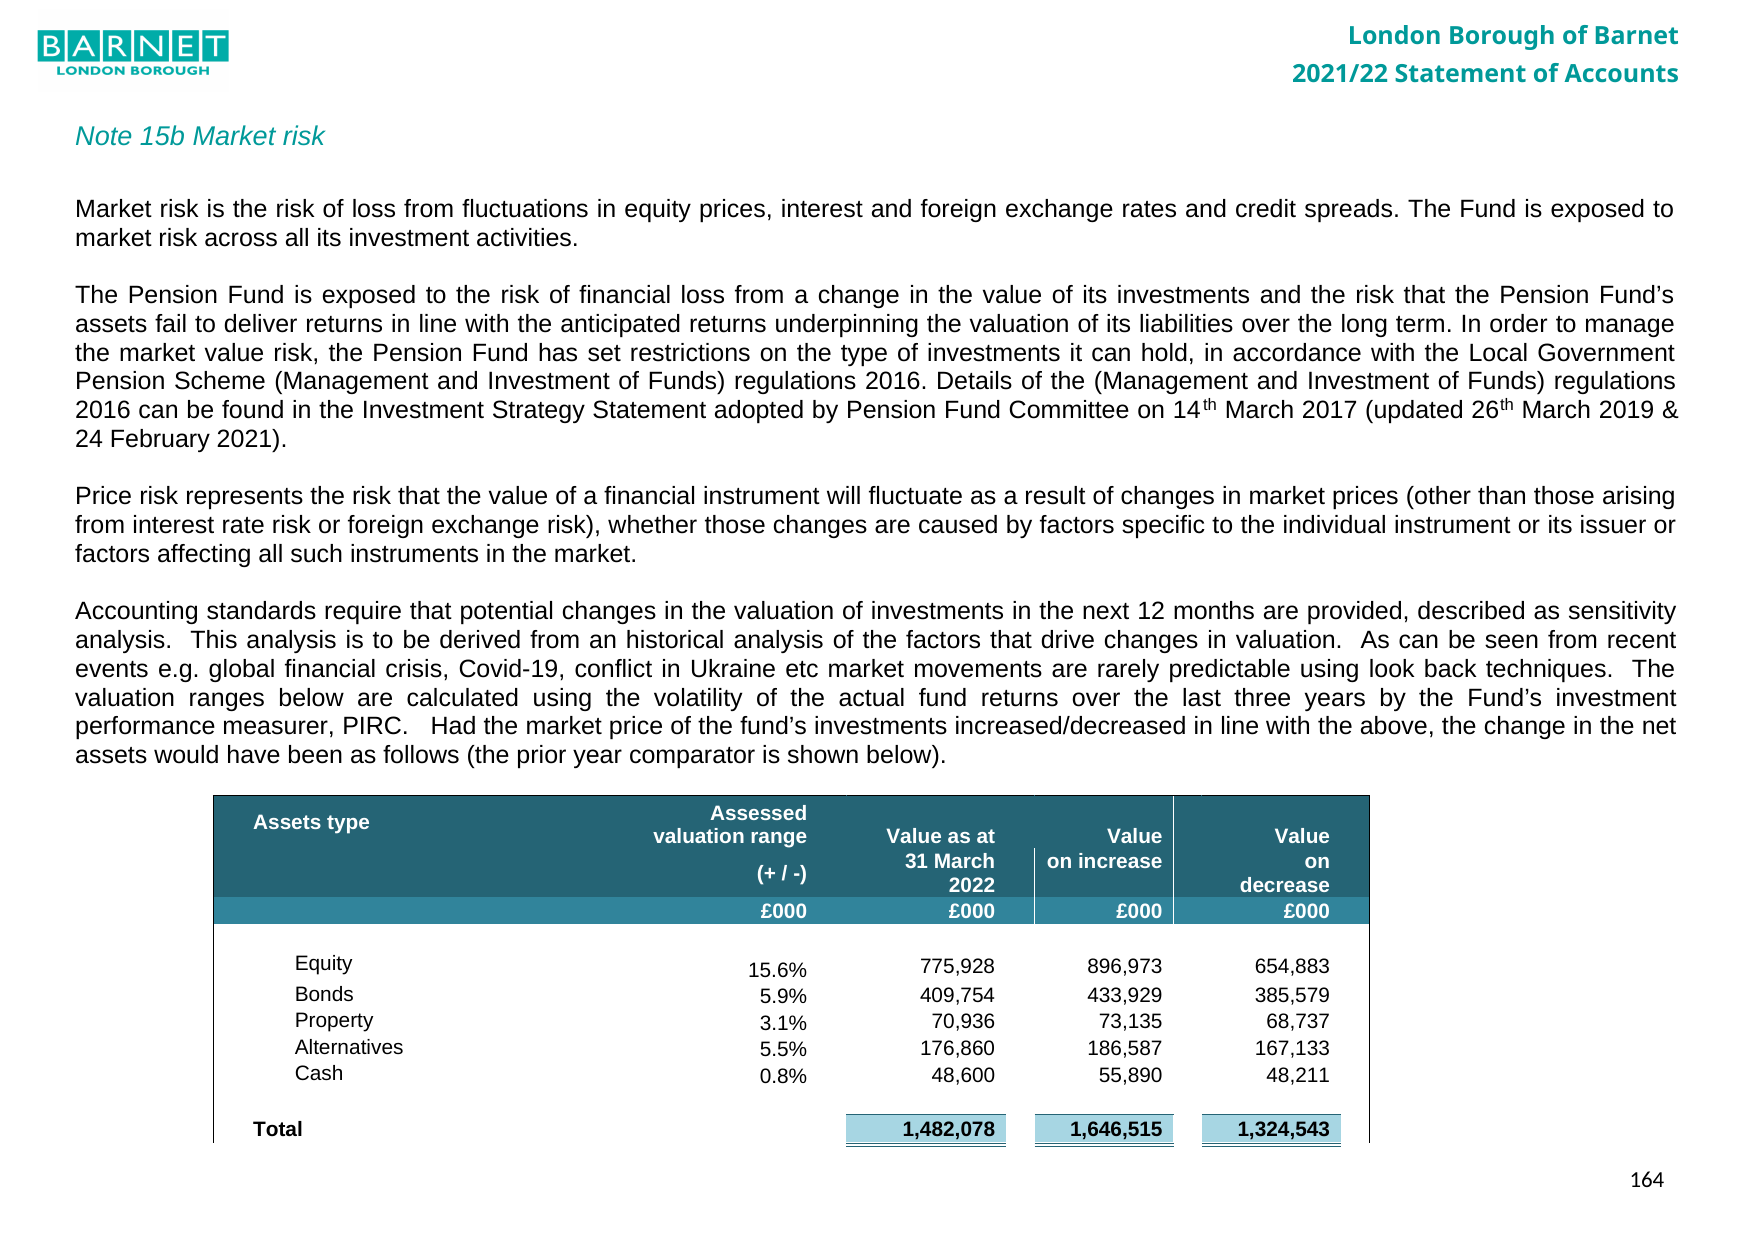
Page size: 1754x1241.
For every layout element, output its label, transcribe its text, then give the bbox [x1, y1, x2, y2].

text Market risk is the risk of loss from fluctuations in equity prices, interest and foreign exchange rates and credit spreads. The Fund is exposed to market risk across all its investment activities. [75, 194, 1679, 251]
table_cell [606, 1114, 818, 1142]
table_cell 385,579 [1202, 982, 1341, 1008]
table_cell [1341, 1035, 1369, 1061]
table_cell Cash [242, 1061, 606, 1088]
table_cell [1174, 1008, 1202, 1035]
table_cell Total [242, 1114, 606, 1142]
table_cell [606, 1088, 818, 1114]
table_cell Bonds [242, 982, 606, 1008]
subtitle Note 15b Market risk [75, 119, 1679, 151]
table_cell 654,883 [1202, 950, 1341, 982]
table_cell [1341, 1114, 1369, 1142]
table_cell £000 [606, 897, 818, 924]
table_cell [214, 1088, 242, 1114]
table_cell 167,133 [1202, 1035, 1341, 1061]
table_cell 896,973 [1035, 950, 1173, 982]
table_header Assets type [242, 796, 606, 848]
table_header [818, 796, 846, 848]
table_cell 15.6% [606, 950, 818, 982]
table_cell [214, 897, 242, 924]
table_cell (+ / -) [606, 849, 818, 897]
table_cell on decrease [1202, 848, 1341, 897]
table_header [1174, 796, 1201, 848]
table_header Value as at [847, 796, 1006, 848]
table_header [1006, 796, 1034, 848]
table_cell 55,890 [1035, 1061, 1173, 1088]
table_cell [1006, 950, 1034, 982]
table_cell [1174, 982, 1202, 1008]
table_cell [1006, 982, 1034, 1008]
table_cell [242, 897, 606, 924]
table_cell [1174, 1061, 1202, 1088]
table_cell [1006, 924, 1034, 950]
text Accounting standards require that potential changes in the valuation of investments in the next 12 months are provided, described as sensitivity analysis. This analysis is to be derived from an historical analysis of the factors that drive changes in valuation. As can be seen from recent events e.g. global financial crisis, Covid-19, conflict in Ukraine etc market movements are rarely predictable using look back techniques. The valuation ranges below are calculated using the volatility of the actual fund returns over the last three years by the Fund’s investment performance measurer, PIRC. Had the market price of the fund’s investments increased/decreased in line with the above, the change in the net assets would have been as follows (the prior year comparator is shown below). [75, 596, 1679, 769]
table_cell [1174, 1114, 1202, 1142]
table_cell 433,929 [1035, 982, 1173, 1008]
table_cell 409,754 [846, 982, 1006, 1008]
table_cell [1341, 950, 1369, 982]
table_cell [818, 1035, 846, 1061]
table_cell [1341, 848, 1369, 897]
table_cell [1174, 924, 1202, 950]
table_header [1341, 796, 1369, 848]
table_cell [818, 1088, 846, 1114]
table_cell [1174, 950, 1202, 982]
table_cell [818, 924, 846, 950]
table_cell [214, 924, 242, 950]
table_header Assessed valuation range [606, 796, 818, 848]
table_cell [846, 1088, 1006, 1114]
table_cell [1006, 1008, 1034, 1035]
table_cell 5.5% [606, 1035, 818, 1061]
table_cell [214, 1114, 242, 1142]
table_header Value [1035, 796, 1173, 848]
table_cell [1006, 848, 1034, 897]
table_cell Equity [242, 950, 606, 982]
table_cell Property [242, 1008, 606, 1035]
table_cell 48,211 [1202, 1061, 1341, 1088]
table_cell 5.9% [606, 982, 818, 1008]
table_cell [1341, 1061, 1369, 1088]
table_cell [214, 1008, 242, 1035]
table_cell [1174, 1088, 1202, 1114]
table_cell £000 [846, 897, 1006, 924]
table_cell [1341, 982, 1369, 1008]
table_cell [1035, 924, 1173, 950]
table_cell [1341, 897, 1369, 924]
table_cell 3.1% [606, 1008, 818, 1035]
table_cell on increase [1035, 848, 1173, 897]
table_cell [818, 1008, 846, 1035]
table_cell [606, 924, 818, 950]
table_cell [1341, 1088, 1369, 1114]
table_cell £000 [1202, 897, 1341, 924]
table_cell 0.8% [606, 1061, 818, 1088]
table_cell 68,737 [1202, 1008, 1341, 1035]
table_cell 1,482,078 [846, 1115, 1006, 1142]
table_cell [846, 924, 1006, 950]
table_cell [1035, 1088, 1173, 1114]
table_cell [818, 1114, 846, 1142]
table_cell [1006, 897, 1034, 924]
table_cell [214, 982, 242, 1008]
table_cell [1006, 1114, 1034, 1142]
table_cell [1341, 1008, 1369, 1035]
table_cell £000 [1035, 897, 1173, 924]
table_cell [214, 1061, 242, 1088]
table_cell [242, 924, 606, 950]
table_cell [1341, 924, 1369, 950]
table_cell 73,135 [1035, 1008, 1173, 1035]
table_cell 48,600 [846, 1061, 1006, 1088]
table_cell [818, 950, 846, 982]
table_cell [1006, 1035, 1034, 1061]
table_cell [242, 848, 606, 897]
table_cell [1174, 1035, 1202, 1061]
table_cell [214, 1035, 242, 1061]
table_cell [818, 982, 846, 1008]
table_header Value [1202, 796, 1341, 848]
table_cell 775,928 [846, 950, 1006, 982]
table_cell [1202, 1088, 1341, 1114]
table_cell 70,936 [846, 1008, 1006, 1035]
table_cell [1174, 848, 1202, 897]
table_cell 1,324,543 [1202, 1115, 1341, 1142]
table_header [214, 796, 242, 848]
table_cell [214, 950, 242, 982]
table_cell [1006, 1061, 1034, 1088]
table_cell 31 March 2022 [846, 849, 1006, 897]
table_cell [214, 848, 242, 897]
table_cell 176,860 [846, 1035, 1006, 1061]
table_cell 1,646,515 [1035, 1115, 1173, 1142]
text Price risk represents the risk that the value of a financial instrument will fluctuate as a result of changes in market prices (other than those arising from interest rate risk or foreign exchange risk), whether those changes are caused by factors specific to the individual instrument or its issuer or factors affecting all such instruments in the market. [75, 481, 1679, 567]
text The Pension Fund is exposed to the risk of financial loss from a change in the value of its investments and the risk that the Pension Fund’s assets fail to deliver returns in line with the anticipated returns underpinning the valuation of its liabilities over the long term. In order to manage the market value risk, the Pension Fund has set restrictions on the type of investments it can hold, in accordance with the Local Government Pension Scheme (Management and Investment of Funds) regulations 2016. Details of the (Management and Investment of Funds) regulations 2016 can be found in the Investment Strategy Statement adopted by Pension Fund Committee on 14th March 2017 (updated 26th March 2019 & 24 February 2021). [75, 280, 1679, 452]
table_cell [818, 848, 846, 897]
table_cell [1202, 924, 1341, 950]
table_cell Alternatives [242, 1035, 606, 1061]
table_cell [1174, 897, 1202, 924]
table_cell 186,587 [1035, 1035, 1173, 1061]
table_cell [1006, 1088, 1034, 1114]
table_cell [818, 1061, 846, 1088]
table_cell [818, 897, 846, 924]
table_cell [242, 1088, 606, 1114]
